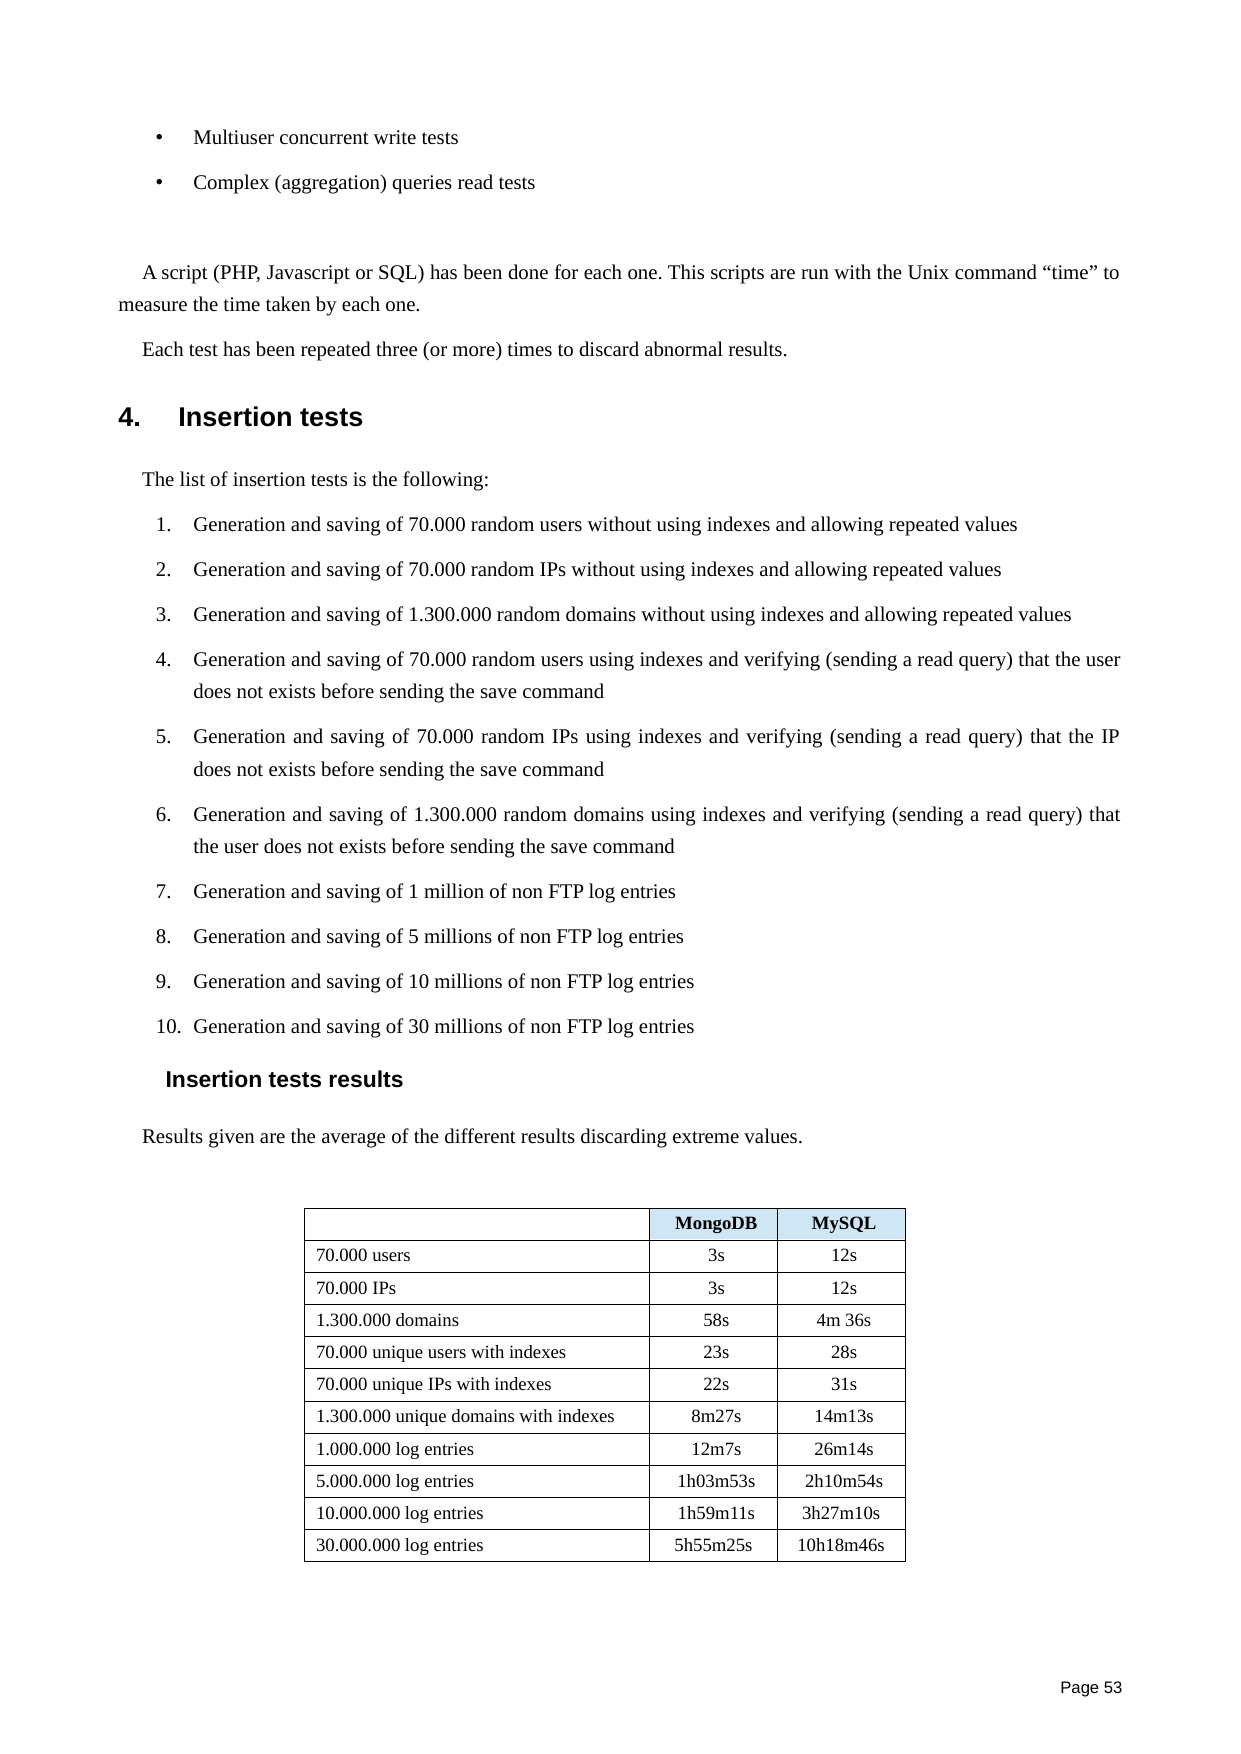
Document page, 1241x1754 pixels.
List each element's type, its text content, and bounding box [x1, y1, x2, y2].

list Generation and saving of 70.000 random IPs using indexes and verifying (sending a read query) that the IP does not exists before sending the save command [156, 717, 1122, 782]
table_cell 3s [650, 1273, 777, 1304]
table_cell 5h55m25s [650, 1530, 777, 1561]
table_cell 8m27s [650, 1402, 777, 1433]
table_cell 12s [778, 1273, 905, 1304]
list Generation and saving of 1.300.000 random domains using indexes and verifying (sending a read query) that the user does not exists before sending the save command [156, 795, 1122, 860]
text A script (PHP, Javascript or SQL) has been done for each one. This scripts are run with the Unix command “time” to measure the time taken by each one. [118, 253, 1122, 318]
table_cell 2h10m54s [778, 1466, 905, 1497]
table_header MySQL [778, 1209, 905, 1239]
table_cell 10.000.000 log entries [305, 1498, 649, 1529]
table_cell 12m7s [650, 1434, 777, 1465]
subtitle Insertion tests [118, 401, 1122, 432]
table_cell 3s [650, 1241, 777, 1272]
table_cell 5.000.000 log entries [305, 1466, 649, 1497]
list Generation and saving of 10 millions of non FTP log entries [156, 962, 1122, 995]
table_cell 4m 36s [778, 1305, 905, 1336]
table_cell 1.000.000 log entries [305, 1434, 649, 1465]
table_cell 10h18m46s [778, 1530, 905, 1561]
list Generation and saving of 1.300.000 random domains without using indexes and allowing repeated values [156, 595, 1122, 627]
table_header [305, 1209, 649, 1239]
table_header MongoDB [650, 1209, 777, 1239]
table_cell 1h03m53s [650, 1466, 777, 1497]
list Generation and saving of 70.000 random IPs without using indexes and allowing repeated values [156, 550, 1122, 582]
table_cell 1h59m11s [650, 1498, 777, 1529]
list Generation and saving of 70.000 random users without using indexes and allowing repeated values [156, 505, 1122, 537]
table_cell 70.000 users [305, 1241, 649, 1272]
table_cell 30.000.000 log entries [305, 1530, 649, 1561]
table_cell 1.300.000 domains [305, 1305, 649, 1336]
table_cell 3h27m10s [778, 1498, 905, 1529]
list Generation and saving of 1 million of non FTP log entries [156, 872, 1122, 905]
list Generation and saving of 70.000 random users using indexes and verifying (sending a read query) that the user does not exists before sending the save command [156, 640, 1122, 705]
list Multiuser concurrent write tests [156, 118, 1122, 151]
text Results given are the average of the different results discarding extreme values. [118, 1117, 1122, 1150]
table_cell 58s [650, 1305, 777, 1336]
table_cell 70.000 unique IPs with indexes [305, 1369, 649, 1401]
list Complex (aggregation) queries read tests [156, 163, 1122, 196]
list Generation and saving of 30 millions of non FTP log entries [156, 1007, 1122, 1040]
table_cell 26m14s [778, 1434, 905, 1465]
table_cell 22s [650, 1369, 777, 1401]
table_cell 28s [778, 1337, 905, 1368]
text The list of insertion tests is the following: [118, 460, 1122, 492]
text Each test has been repeated three (or more) times to discard abnormal results. [118, 331, 1122, 363]
table_cell 1.300.000 unique domains with indexes [305, 1402, 649, 1433]
subtitle Insertion tests results [165, 1066, 1122, 1092]
table_cell 70.000 unique users with indexes [305, 1337, 649, 1368]
table_cell 23s [650, 1337, 777, 1368]
list Generation and saving of 5 millions of non FTP log entries [156, 917, 1122, 950]
table_cell 12s [778, 1241, 905, 1272]
table_cell 70.000 IPs [305, 1273, 649, 1304]
table_cell 14m13s [778, 1402, 905, 1433]
table_cell 31s [778, 1369, 905, 1401]
